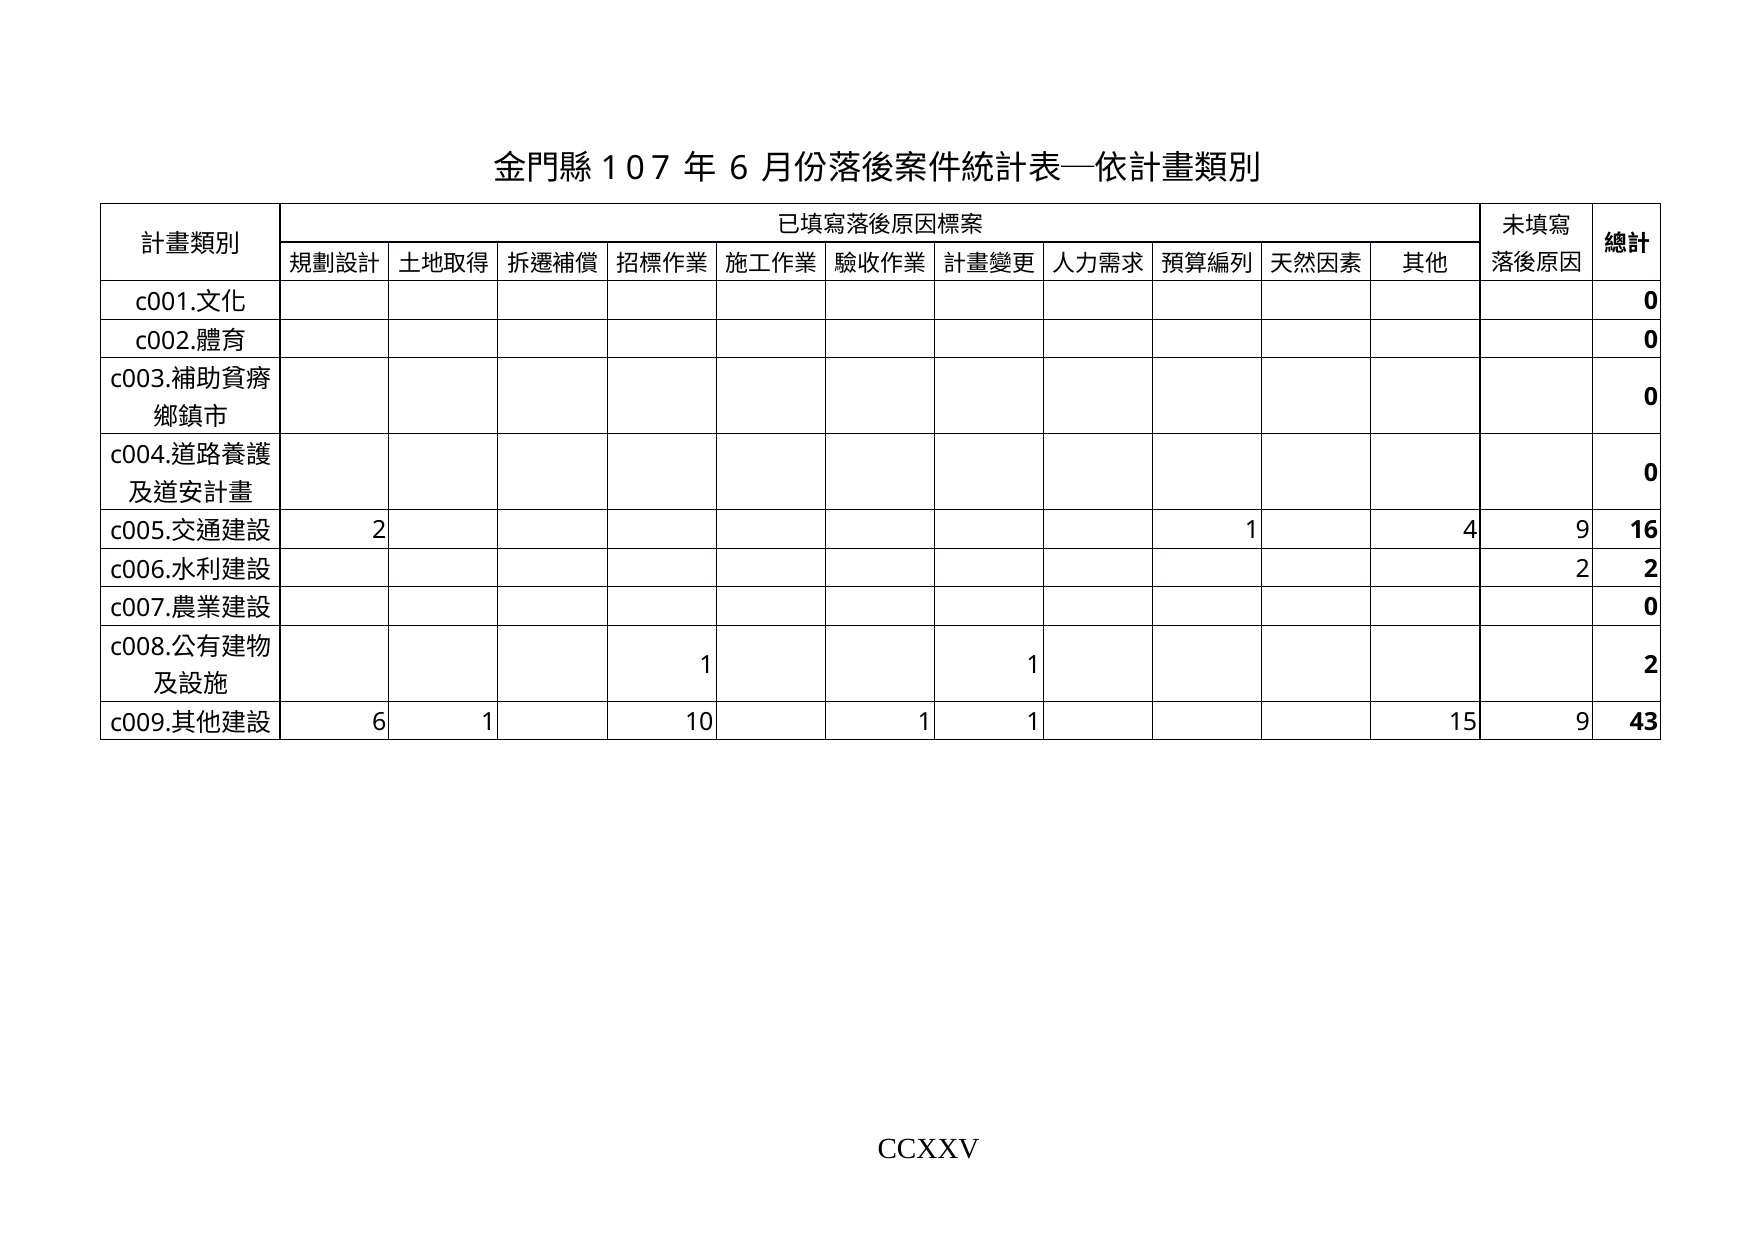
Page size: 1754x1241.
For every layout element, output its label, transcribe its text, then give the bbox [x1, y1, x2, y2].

table_cell [1481, 320, 1592, 357]
table_cell [498, 510, 607, 548]
table_cell c002.體育 [101, 320, 279, 357]
table_cell [717, 626, 825, 701]
table_cell 1 [935, 702, 1043, 739]
table_cell 土地取得 [389, 243, 497, 280]
table_cell [498, 320, 607, 357]
table_cell [717, 434, 825, 509]
table_cell [1481, 281, 1592, 318]
table_cell c005.交通建設 [101, 510, 279, 548]
table_cell 人力需求 [1044, 243, 1152, 280]
table_cell 16 [1593, 510, 1660, 548]
table_cell [1481, 587, 1592, 625]
table_cell [498, 587, 607, 625]
table_cell 規劃設計 [281, 243, 388, 280]
table_cell [281, 626, 388, 701]
table_cell 天然因素 [1262, 243, 1370, 280]
table_cell [608, 549, 716, 586]
table_cell [1153, 626, 1261, 701]
table_cell 預算編列 [1153, 243, 1261, 280]
table_cell 10 [608, 702, 716, 739]
table_cell [717, 587, 825, 625]
table_cell 1 [1153, 510, 1261, 548]
table_cell 2 [281, 510, 388, 548]
table_cell 0 [1593, 320, 1660, 357]
table_cell [498, 434, 607, 509]
table_cell [498, 702, 607, 739]
table_cell 2 [1593, 549, 1660, 586]
table_cell [1481, 626, 1592, 701]
table_cell [935, 281, 1043, 318]
table_cell [717, 358, 825, 433]
table_cell [1371, 434, 1479, 509]
table_cell [1262, 549, 1370, 586]
table_cell [717, 281, 825, 318]
table_cell [935, 320, 1043, 357]
table_cell [608, 281, 716, 318]
table_cell [826, 549, 934, 586]
table_cell 1 [389, 702, 497, 739]
table_cell [498, 549, 607, 586]
table_cell [1044, 510, 1152, 548]
table_header 未填寫 落後原因 [1481, 204, 1592, 280]
table_cell [1481, 358, 1592, 433]
table_cell [1153, 434, 1261, 509]
table_cell [1371, 358, 1479, 433]
table_cell 0 [1593, 587, 1660, 625]
table_cell [1044, 320, 1152, 357]
table_cell 2 [1593, 626, 1660, 701]
table_cell 拆遷補償 [498, 243, 607, 280]
table_cell 驗收作業 [826, 243, 934, 280]
table_cell [935, 358, 1043, 433]
table_cell [1044, 358, 1152, 433]
table_cell [498, 281, 607, 318]
table_cell [717, 549, 825, 586]
table_cell [826, 626, 934, 701]
table_cell [389, 358, 497, 433]
table_cell 1 [608, 626, 716, 701]
table_header 總計 [1593, 204, 1660, 280]
table_header 計畫類別 [101, 204, 279, 280]
table_cell [1262, 626, 1370, 701]
table_cell [717, 702, 825, 739]
table_cell [389, 587, 497, 625]
table_cell c001.文化 [101, 281, 279, 318]
table_cell 0 [1593, 281, 1660, 318]
table_cell [608, 320, 716, 357]
table_cell [935, 434, 1043, 509]
table_cell [1262, 320, 1370, 357]
table_cell [1153, 587, 1261, 625]
table_cell [1481, 434, 1592, 509]
table_cell [1262, 702, 1370, 739]
table_cell [826, 320, 934, 357]
table_cell [935, 510, 1043, 548]
table_cell [498, 626, 607, 701]
table_cell [1262, 358, 1370, 433]
table_cell [1044, 626, 1152, 701]
table_cell [1044, 281, 1152, 318]
table_cell 2 [1481, 549, 1592, 586]
table_cell [389, 549, 497, 586]
table_cell [1371, 626, 1479, 701]
table_cell [281, 587, 388, 625]
table_cell [1044, 587, 1152, 625]
table_cell [717, 510, 825, 548]
table_cell [1262, 587, 1370, 625]
table_cell c006.水利建設 [101, 549, 279, 586]
table_cell [1262, 434, 1370, 509]
table_cell c009.其他建設 [101, 702, 279, 739]
table_cell [935, 549, 1043, 586]
table_cell c007.農業建設 [101, 587, 279, 625]
table_cell [1044, 702, 1152, 739]
table_cell 1 [826, 702, 934, 739]
table_cell [389, 510, 497, 548]
table_cell 4 [1371, 510, 1479, 548]
table_cell [1371, 549, 1479, 586]
table_cell 1 [935, 626, 1043, 701]
table_cell [1153, 358, 1261, 433]
table_cell 其他 [1371, 243, 1479, 280]
table_cell [281, 281, 388, 318]
table_cell [1371, 320, 1479, 357]
table_cell 計畫變更 [935, 243, 1043, 280]
table_cell [608, 434, 716, 509]
table_header 已填寫落後原因標案 [281, 204, 1479, 241]
table_cell [608, 587, 716, 625]
text 金門縣 107年6月份落後案件統計表─依計畫類別 [71, 128, 1683, 203]
table_cell [389, 626, 497, 701]
table_cell [826, 510, 934, 548]
table_cell [1153, 549, 1261, 586]
table_cell [826, 281, 934, 318]
table_cell [935, 587, 1043, 625]
table_cell [608, 510, 716, 548]
table_cell c003.補助貧瘠鄉鎮市 [101, 358, 279, 433]
table_cell [826, 358, 934, 433]
table_cell [1044, 549, 1152, 586]
table_cell [1044, 434, 1152, 509]
table_cell [389, 434, 497, 509]
table_cell 0 [1593, 358, 1660, 433]
table_cell [281, 549, 388, 586]
table_cell 9 [1481, 702, 1592, 739]
table_cell [281, 358, 388, 433]
table_cell [1371, 281, 1479, 318]
table_cell [389, 320, 497, 357]
table_cell 6 [281, 702, 388, 739]
table_cell [281, 434, 388, 509]
table_cell [498, 358, 607, 433]
table_cell 43 [1593, 702, 1660, 739]
table_cell [608, 358, 716, 433]
table_cell 0 [1593, 434, 1660, 509]
table_cell 施工作業 [717, 243, 825, 280]
table_cell [1153, 281, 1261, 318]
table_cell [826, 434, 934, 509]
table_cell [1262, 281, 1370, 318]
table_cell 9 [1481, 510, 1592, 548]
table_cell [826, 587, 934, 625]
table_cell c008.公有建物及設施 [101, 626, 279, 701]
table_cell [281, 320, 388, 357]
table_cell [1371, 587, 1479, 625]
table_cell [717, 320, 825, 357]
table_cell [1153, 702, 1261, 739]
table_cell c004.道路養護及道安計畫 [101, 434, 279, 509]
table_cell [1262, 510, 1370, 548]
table_cell 15 [1371, 702, 1479, 739]
table_cell 招標作業 [608, 243, 716, 280]
table_cell [389, 281, 497, 318]
table_cell [1153, 320, 1261, 357]
